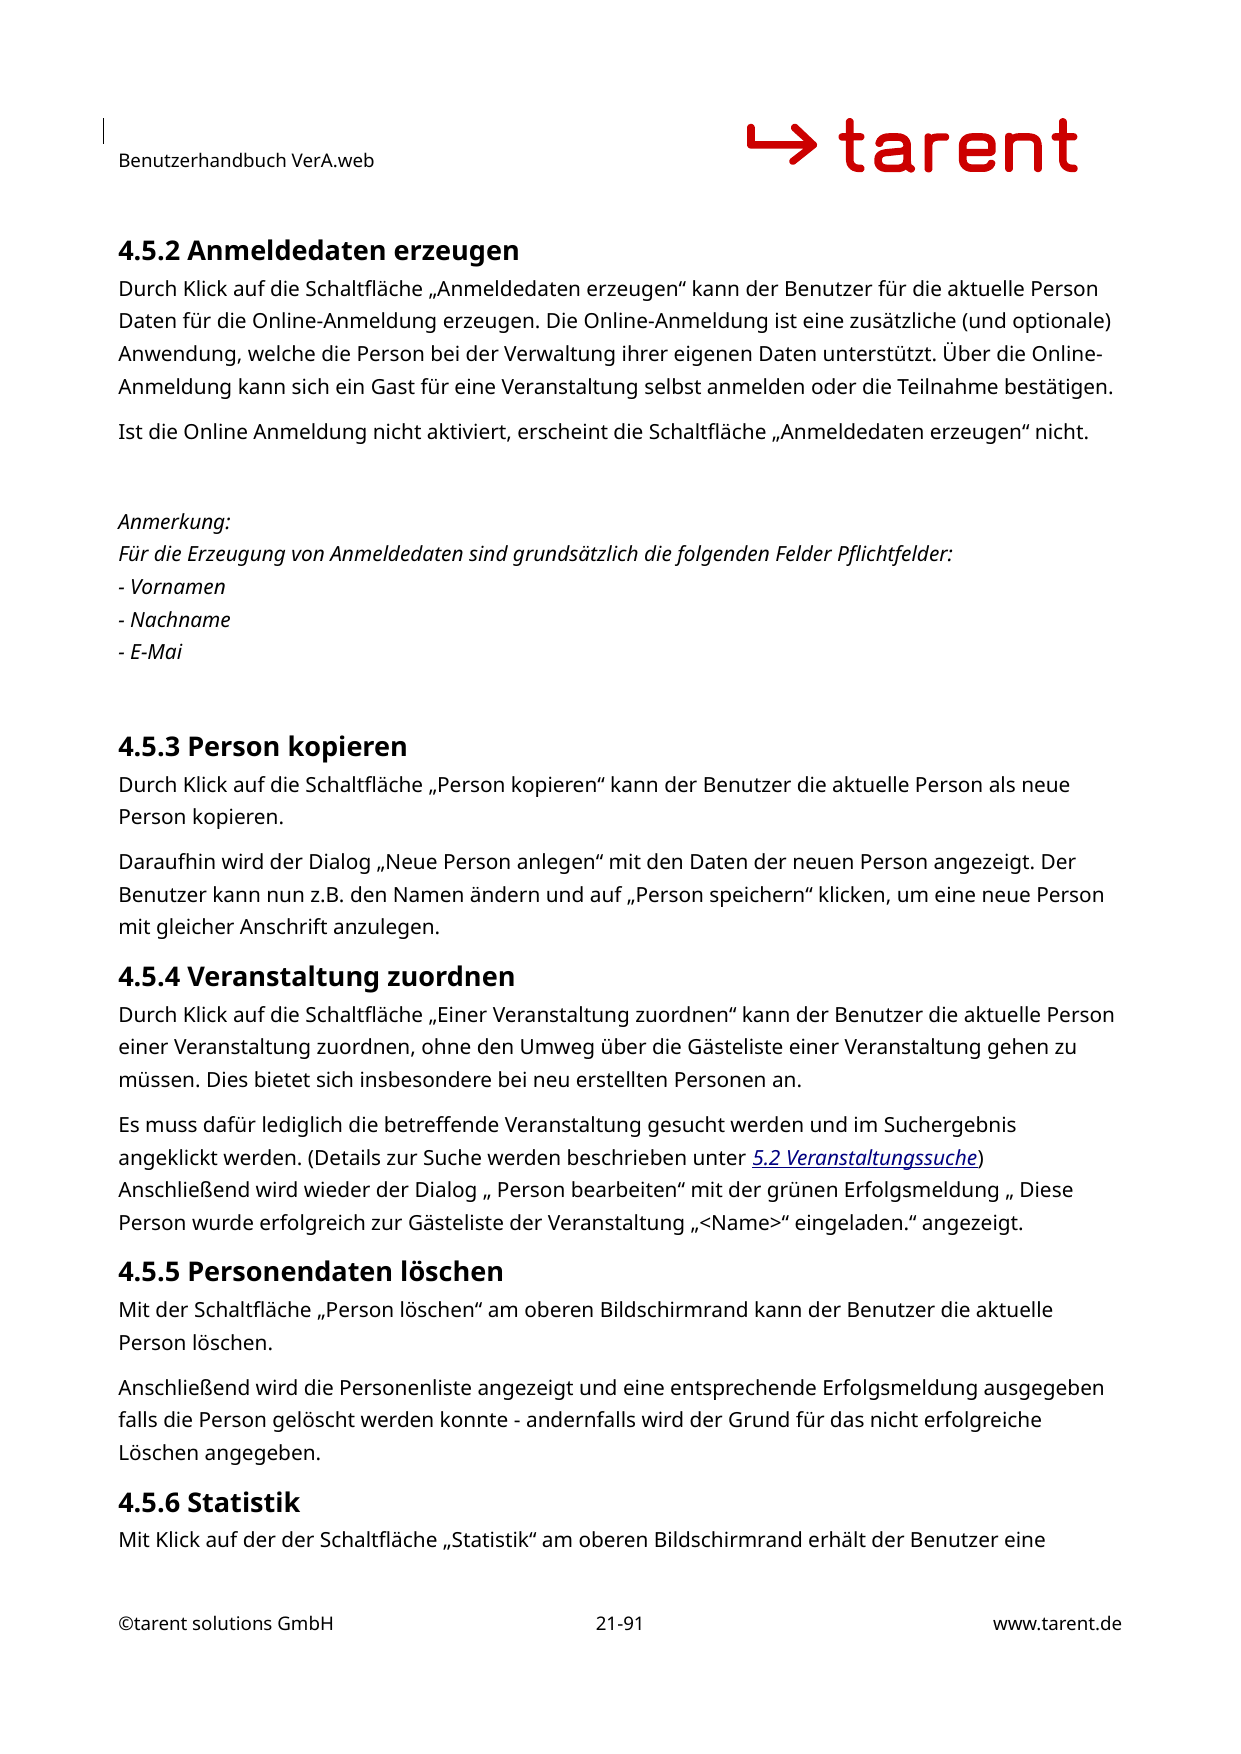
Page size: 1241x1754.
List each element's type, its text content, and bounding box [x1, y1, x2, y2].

subtitle Personendaten löschen [118, 1253, 1122, 1290]
text Daraufhin wird der Dialog „Neue Person anlegen“ mit den Daten der neuen Person angezeigt. Der Benutzer kann nun z.B. den Namen ändern und auf „Person speichern“ klicken, um eine neue Person mit gleicher Anschrift anzulegen. [118, 847, 1122, 941]
text Durch Klick auf die Schaltfläche „Einer Veranstaltung zuordnen“ kann der Benutzer die aktuelle Person einer Veranstaltung zuordnen, ohne den Umweg über die Gästeliste einer Veranstaltung gehen zu müssen. Dies bietet sich insbesondere bei neu erstellten Personen an. [118, 1000, 1122, 1093]
subtitle Person kopieren [118, 727, 1122, 764]
subtitle Veranstaltung zuordnen [118, 957, 1122, 994]
subtitle Anmeldedaten erzeugen [118, 232, 1122, 268]
text Mit Klick auf der der Schaltfläche „Statistik“ am oberen Bildschirmrand erhält der Benutzer eine [118, 1526, 1122, 1554]
text Mit der Schaltfläche „Person löschen“ am oberen Bildschirmrand kann der Benutzer die aktuelle Person löschen. [118, 1295, 1122, 1356]
subtitle Statistik [118, 1483, 1122, 1520]
text Anschließend wird die Personenliste angezeigt und eine entsprechende Erfolgsmeldung ausgegeben falls die Person gelöscht werden konnte - andernfalls wird der Grund für das nicht erfolgreiche Löschen angegeben. [118, 1373, 1122, 1467]
text Ist die Online Anmeldung nicht aktiviert, erscheint die Schaltfläche „Anmeldedaten erzeugen“ nicht. [118, 417, 1122, 445]
text Durch Klick auf die Schaltfläche „Person kopieren“ kann der Benutzer die aktuelle Person als neue Person kopieren. [118, 770, 1122, 831]
text Anmerkung: Für die Erzeugung von Anmeldedaten sind grundsätzlich die folgenden Felder Pflichtfelder: - Vornamen - Nachname - E-Mai [118, 507, 1122, 666]
text Durch Klick auf die Schaltfläche „Anmeldedaten erzeugen“ kann der Benutzer für die aktuelle Person Daten für die Online-Anmeldung erzeugen. Die Online-Anmeldung ist eine zusätzliche (und optionale) Anwendung, welche die Person bei der Verwaltung ihrer eigenen Daten unterstützt. Über die Online-Anmeldung kann sich ein Gast für eine Veranstaltung selbst anmelden oder die Teilnahme bestätigen. [118, 274, 1122, 400]
text Es muss dafür lediglich die betreffende Veranstaltung gesucht werden und im Suchergebnis angeklickt werden. (Details zur Suche werden beschrieben unter 5.2 Veranstaltungssuche) Anschließend wird wieder der Dialog „ Person bearbeiten“ mit der grünen Erfolgsmeldung „ Diese Person wurde erfolgreich zur Gästeliste der Veranstaltung „<Name>“ eingeladen.“ angezeigt. [118, 1110, 1122, 1236]
